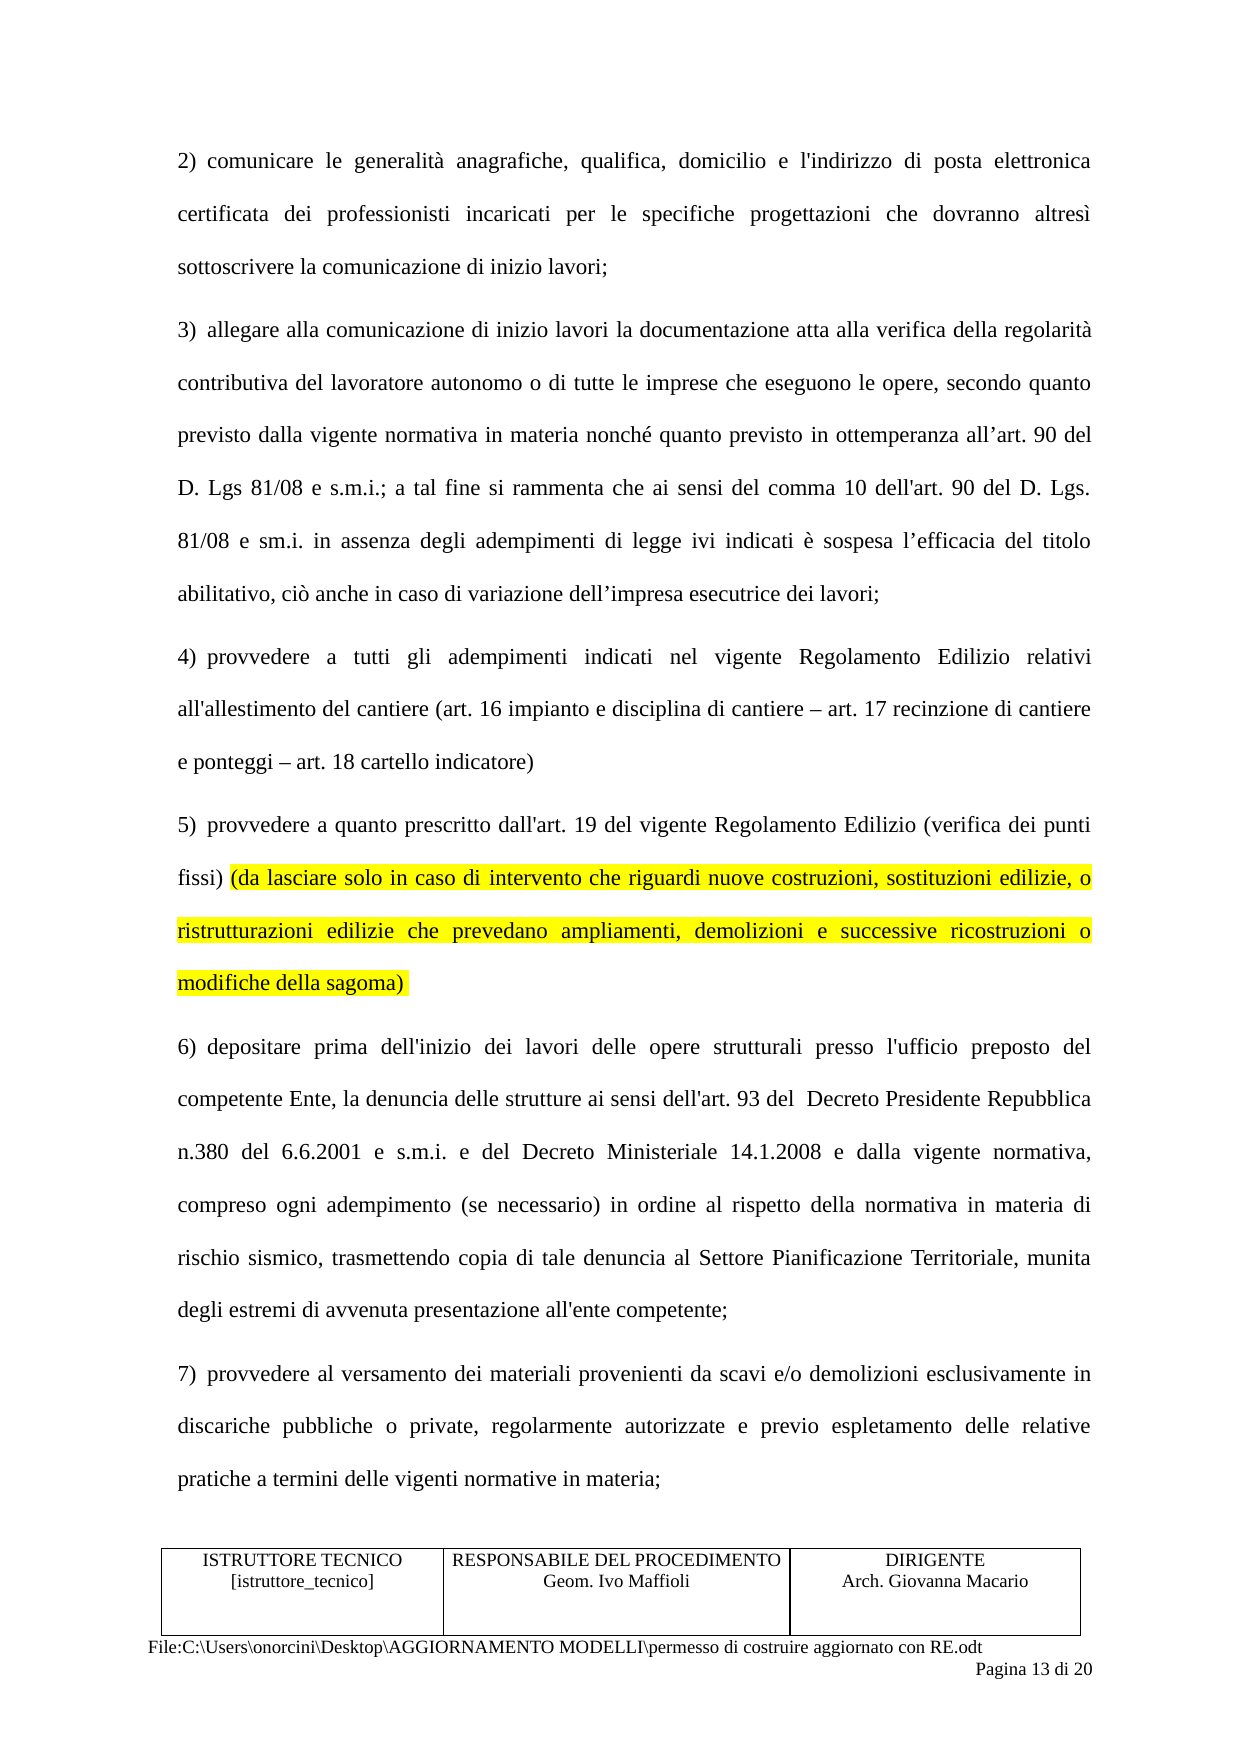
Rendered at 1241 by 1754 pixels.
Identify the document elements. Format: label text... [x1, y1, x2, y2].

list comunicare le generalità anagrafiche, qualifica, domicilio e l'indirizzo di posta elettronica certificata dei professionisti incaricati per le specifiche progettazioni che dovranno altresì sottoscrivere la comunicazione di inizio lavori; [177, 148, 1092, 279]
list provvedere a tutti gli adempimenti indicati nel vigente Regolamento Edilizio relativi all'allestimento del cantiere (art. 16 impianto e disciplina di cantiere – art. 17 recinzione di cantiere e ponteggi – art. 18 cartello indicatore) [177, 643, 1092, 774]
list allegare alla comunicazione di inizio lavori la documentazione atta alla verifica della regolarità contributiva del lavoratore autonomo o di tutte le imprese che eseguono le opere, secondo quanto previsto dalla vigente normativa in materia nonché quanto previsto in ottemperanza all’art. 90 del D. Lgs 81/08 e s.m.i.; a tal fine si rammenta che ai sensi del comma 10 dell'art. 90 del D. Lgs. 81/08 e sm.i. in assenza degli adempimenti di legge ivi indicati è sospesa l’efficacia del titolo abilitativo, ciò anche in caso di variazione dell’impresa esecutrice dei lavori; [177, 316, 1092, 606]
list provvedere a quanto prescritto dall'art. 19 del vigente Regolamento Edilizio (verifica dei punti fissi) (da lasciare solo in caso di intervento che riguardi nuove costruzioni, sostituzioni edilizie, o ristrutturazioni edilizie che prevedano ampliamenti, demolizioni e successive ricostruzioni o modifiche della sagoma) [177, 811, 1092, 996]
list depositare prima dell'inizio dei lavori delle opere strutturali presso l'ufficio preposto del competente Ente, la denuncia delle strutture ai sensi dell'art. 93 del Decreto Presidente Repubblica n.380 del 6.6.2001 e s.m.i. e del Decreto Ministeriale 14.1.2008 e dalla vigente normativa, compreso ogni adempimento (se necessario) in ordine al rispetto della normativa in materia di rischio sismico, trasmettendo copia di tale denuncia al Settore Pianificazione Territoriale, munita degli estremi di avvenuta presentazione all'ente competente; [177, 1033, 1092, 1323]
list provvedere al versamento dei materiali provenienti da scavi e/o demolizioni esclusivamente in discariche pubbliche o private, regolarmente autorizzate e previo espletamento delle relative pratiche a termini delle vigenti normative in materia; [177, 1360, 1092, 1491]
